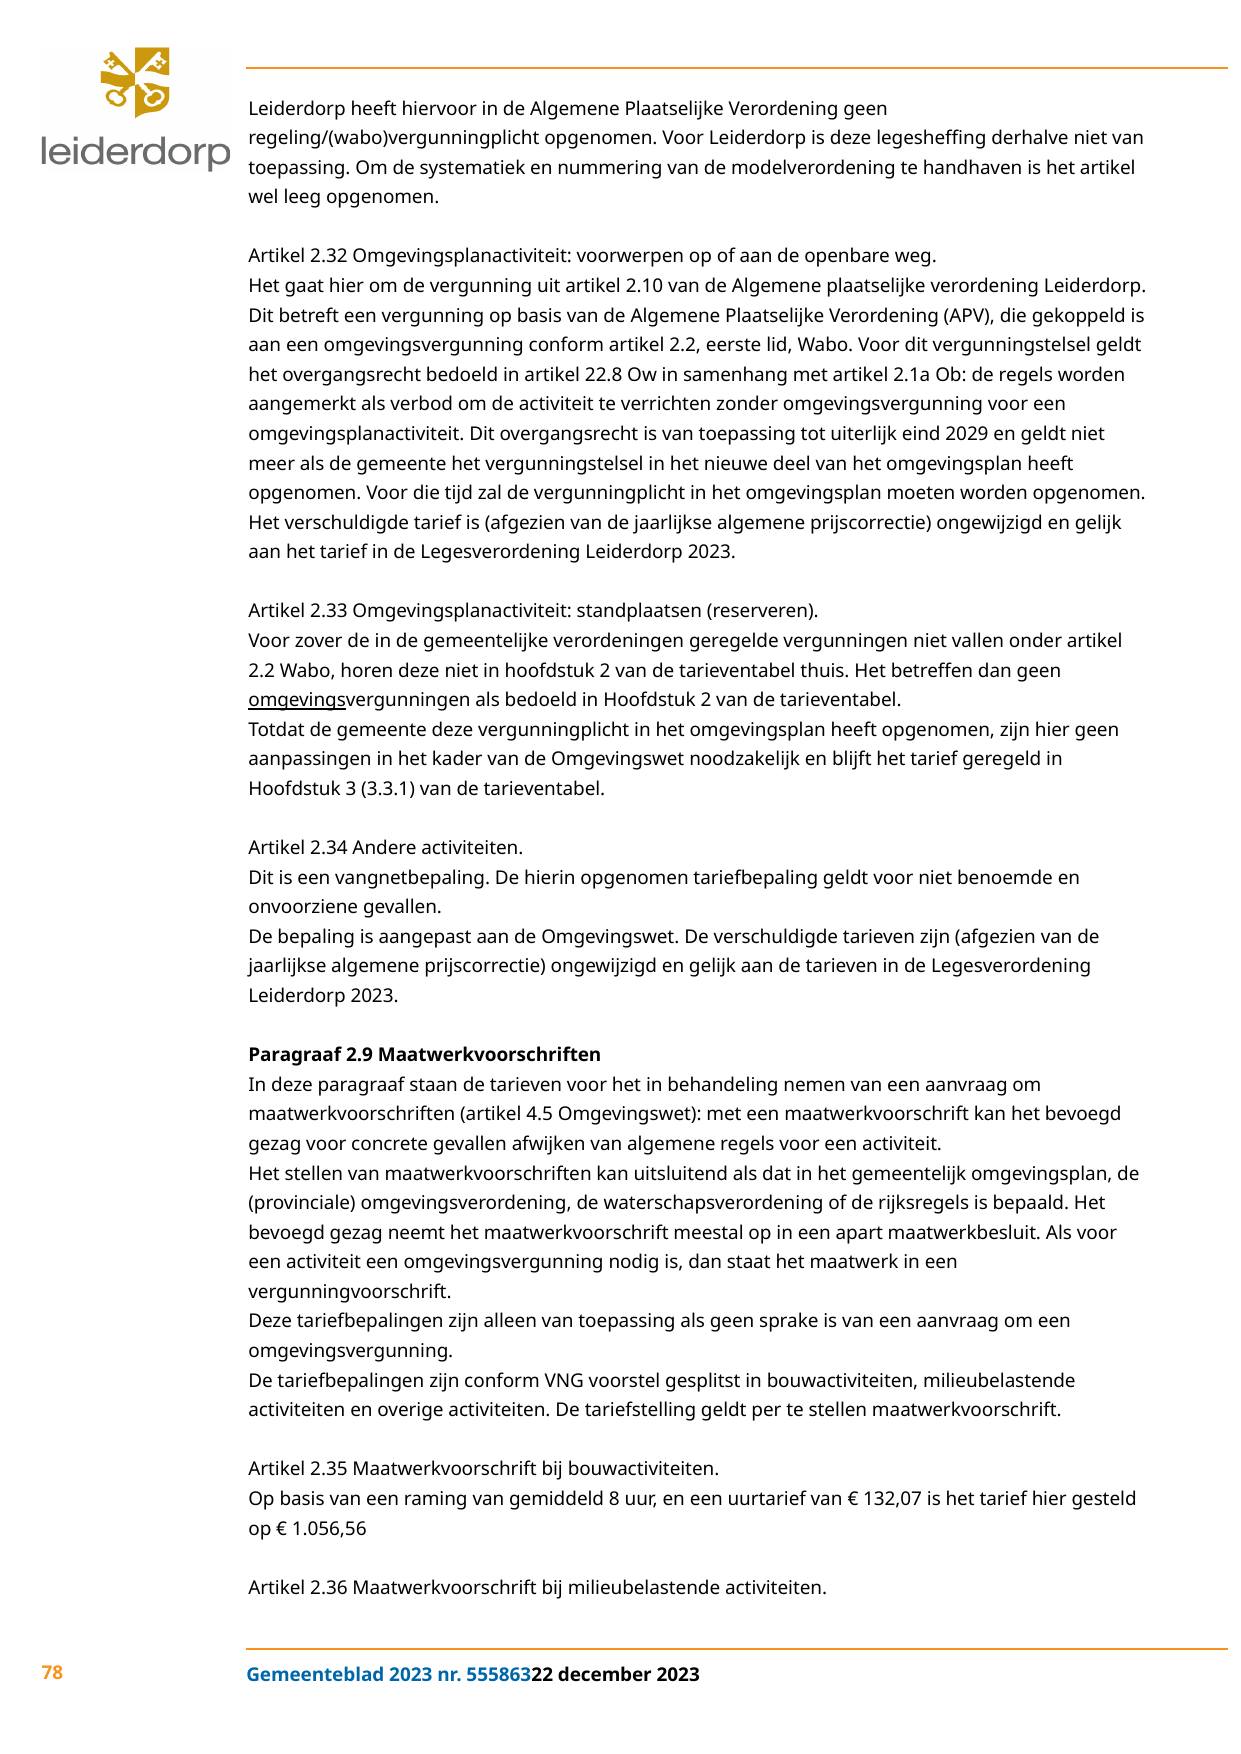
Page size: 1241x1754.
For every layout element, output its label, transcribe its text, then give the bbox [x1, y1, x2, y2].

text De tariefbepalingen zijn conform VNG voorstel gesplitst in bouwactiviteiten, milieubelastende activiteiten en overige activiteiten. De tariefstelling geldt per te stellen maatwerkvoorschrift. [248, 1367, 1152, 1422]
text De bepaling is aangepast aan de Omgevingswet. De verschuldigde tarieven zijn (afgezien van de jaarlijkse algemene prijscorrectie) ongewijzigd en gelijk aan de tarieven in de Legesverordening Leiderdorp 2023. [248, 923, 1152, 1008]
text Artikel 2.34 Andere activiteiten. [248, 834, 1152, 860]
text Deze tariefbepalingen zijn alleen van toepassing als geen sprake is van een aanvraag om een omgevingsvergunning. [248, 1308, 1152, 1363]
text Het stellen van maatwerkvoorschriften kan uitsluitend als dat in het gemeentelijk omgevingsplan, de (provinciale) omgevingsverordening, de waterschapsverordening of de rijksregels is bepaald. Het bevoegd gezag neemt het maatwerkvoorschrift meestal op in een apart maatwerkbesluit. Als voor een activiteit een omgevingsvergunning nodig is, dan staat het maatwerk in een vergunningvoorschrift. [248, 1160, 1152, 1304]
text Leiderdorp heeft hiervoor in de Algemene Plaatselijke Verordening geen regeling/(wabo)vergunningplicht opgenomen. Voor Leiderdorp is deze legesheffing derhalve niet van toepassing. Om de systematiek en nummering van de modelverordening te handhaven is het artikel wel leeg opgenomen. [248, 95, 1152, 209]
text Artikel 2.33 Omgevingsplanactiviteit: standplaatsen (reserveren). [248, 598, 1152, 623]
text Artikel 2.35 Maatwerkvoorschrift bij bouwactiviteiten. [248, 1456, 1152, 1481]
text In deze paragraaf staan de tarieven voor het in behandeling nemen van een aanvraag om maatwerkvoorschriften (artikel 4.5 Omgevingswet): met een maatwerkvoorschrift kan het bevoegd gezag voor concrete gevallen afwijken van algemene regels voor een activiteit. [248, 1071, 1152, 1156]
text Voor zover de in de gemeentelijke verordeningen geregelde vergunningen niet vallen onder artikel 2.2 Wabo, horen deze niet in hoofdstuk 2 van de tarieventabel thuis. Het betreffen dan geen omgevingsvergunningen als bedoeld in Hoofdstuk 2 van de tarieventabel. [248, 627, 1152, 712]
text Het gaat hier om de vergunning uit artikel 2.10 van de Algemene plaatselijke verordening Leiderdorp. Dit betreft een vergunning op basis van de Algemene Plaatselijke Verordening (APV), die gekoppeld is aan een omgevingsvergunning conform artikel 2.2, eerste lid, Wabo. Voor dit vergunningstelsel geldt het overgangsrecht bedoeld in artikel 22.8 Ow in samenhang met artikel 2.1a Ob: de regels worden aangemerkt als verbod om de activiteit te verrichten zonder omgevingsvergunning voor een omgevingsplanactiviteit. Dit overgangsrecht is van toepassing tot uiterlijk eind 2029 en geldt niet meer als de gemeente het vergunningstelsel in het nieuwe deel van het omgevingsplan heeft opgenomen. Voor die tijd zal de vergunningplicht in het omgevingsplan moeten worden opgenomen. [248, 272, 1152, 505]
text Dit is een vangnetbepaling. De hierin opgenomen tariefbepaling geldt voor niet benoemde en onvoorziene gevallen. [248, 864, 1152, 919]
text Artikel 2.32 Omgevingsplanactiviteit: voorwerpen op of aan de openbare weg. [248, 243, 1152, 268]
text Artikel 2.36 Maatwerkvoorschrift bij milieubelastende activiteiten. [248, 1574, 1152, 1600]
text Paragraaf 2.9 Maatwerkvoorschriften [248, 1041, 1152, 1067]
picture [41, 47, 231, 172]
text Op basis van een raming van gemiddeld 8 uur, en een uurtarief van € 132,07 is het tarief hier gesteld op € 1.056,56 [248, 1485, 1152, 1541]
text Het verschuldigde tarief is (afgezien van de jaarlijkse algemene prijscorrectie) ongewijzigd en gelijk aan het tarief in de Legesverordening Leiderdorp 2023. [248, 509, 1152, 564]
text Totdat de gemeente deze vergunningplicht in het omgevingsplan heeft opgenomen, zijn hier geen aanpassingen in het kader van de Omgevingswet noodzakelijk en blijft het tarief geregeld in Hoofdstuk 3 (3.3.1) van de tarieventabel. [248, 716, 1152, 801]
